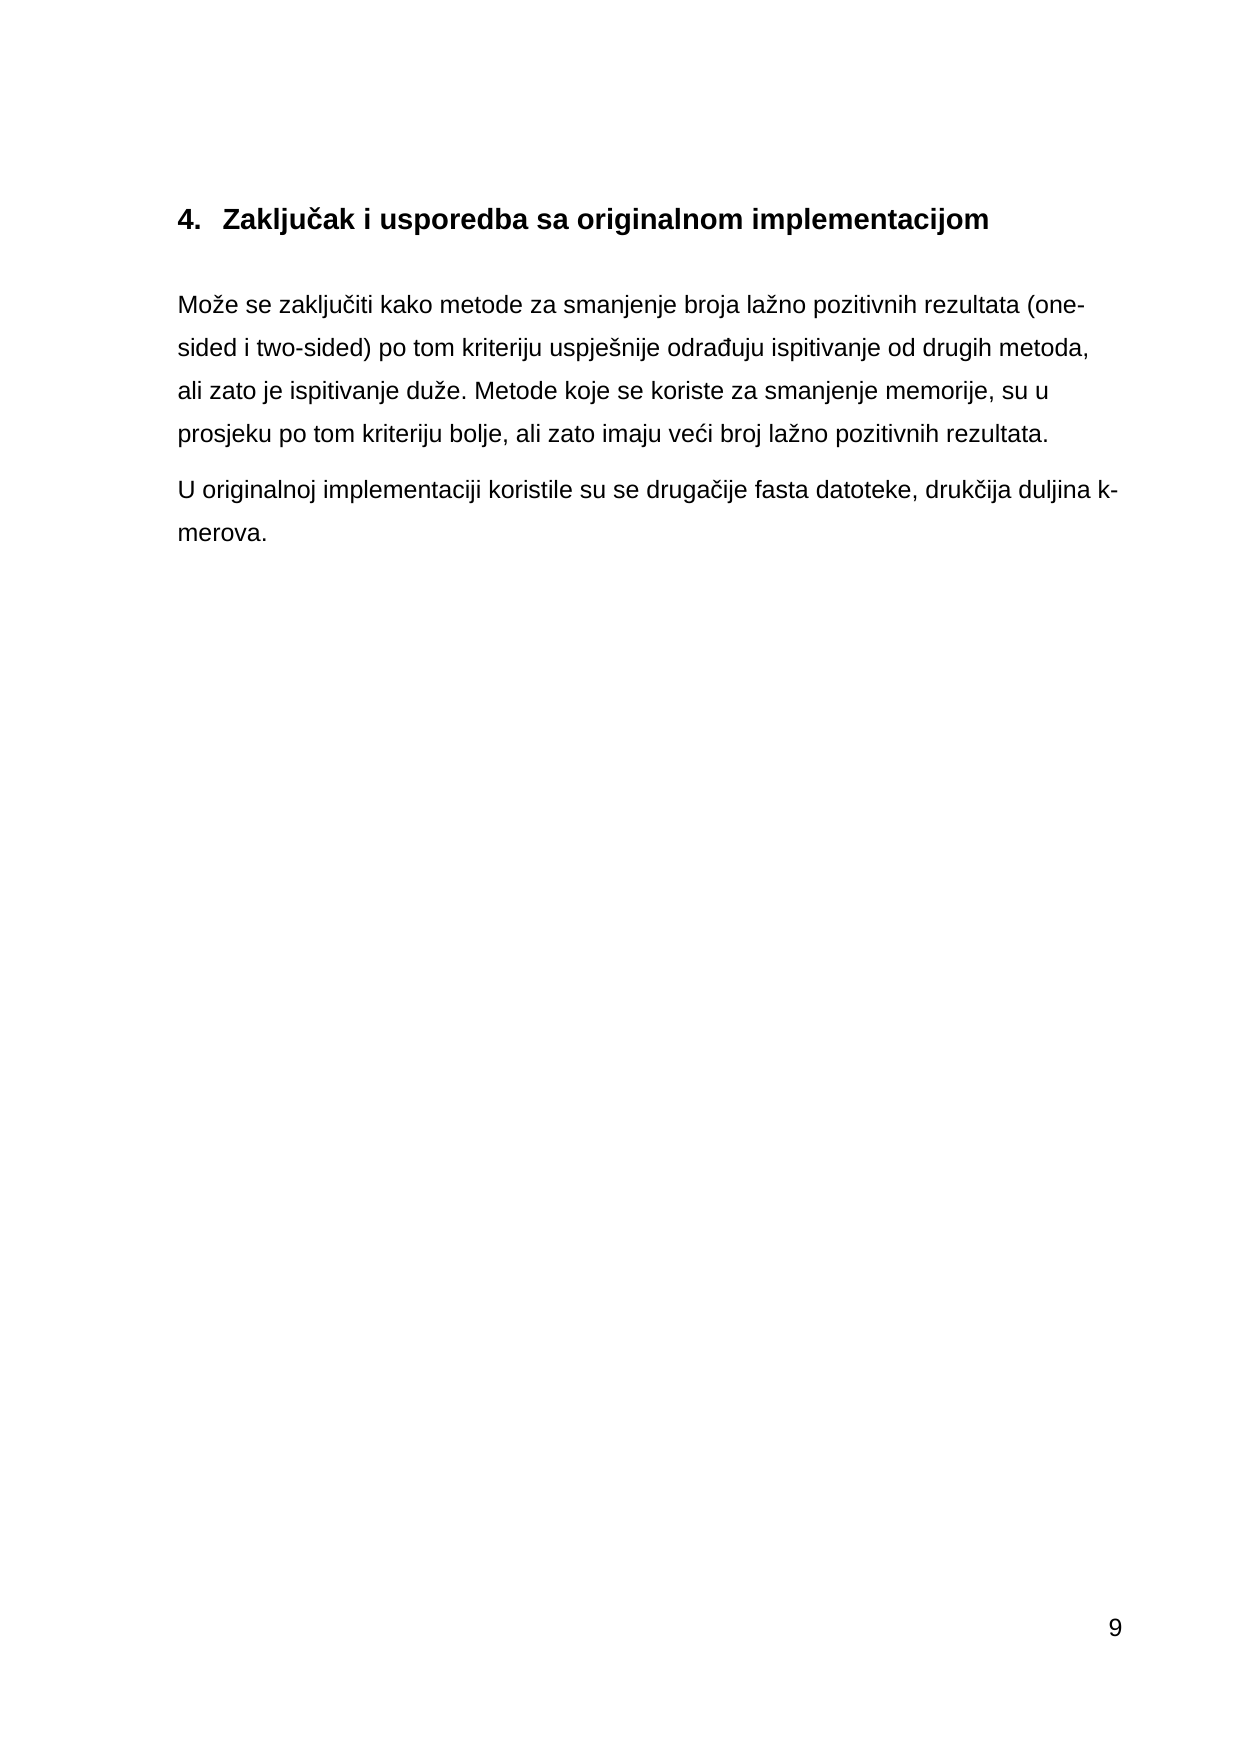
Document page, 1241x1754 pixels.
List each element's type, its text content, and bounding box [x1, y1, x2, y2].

text U originalnoj implementaciji koristile su se drugačije fasta datoteke, drukčija duljina k-merova. [177, 475, 1122, 547]
subtitle Zaključak i usporedba sa originalnom implementacijom [177, 202, 1122, 236]
text Može se zaključiti kako metode za smanjenje broja lažno pozitivnih rezultata (one-sided i two-sided) po tom kriteriju uspješnije odrađuju ispitivanje od drugih metoda, ali zato je ispitivanje duže. Metode koje se koriste za smanjenje memorije, su u prosjeku po tom kriteriju bolje, ali zato imaju veći broj lažno pozitivnih rezultata. [177, 290, 1122, 448]
